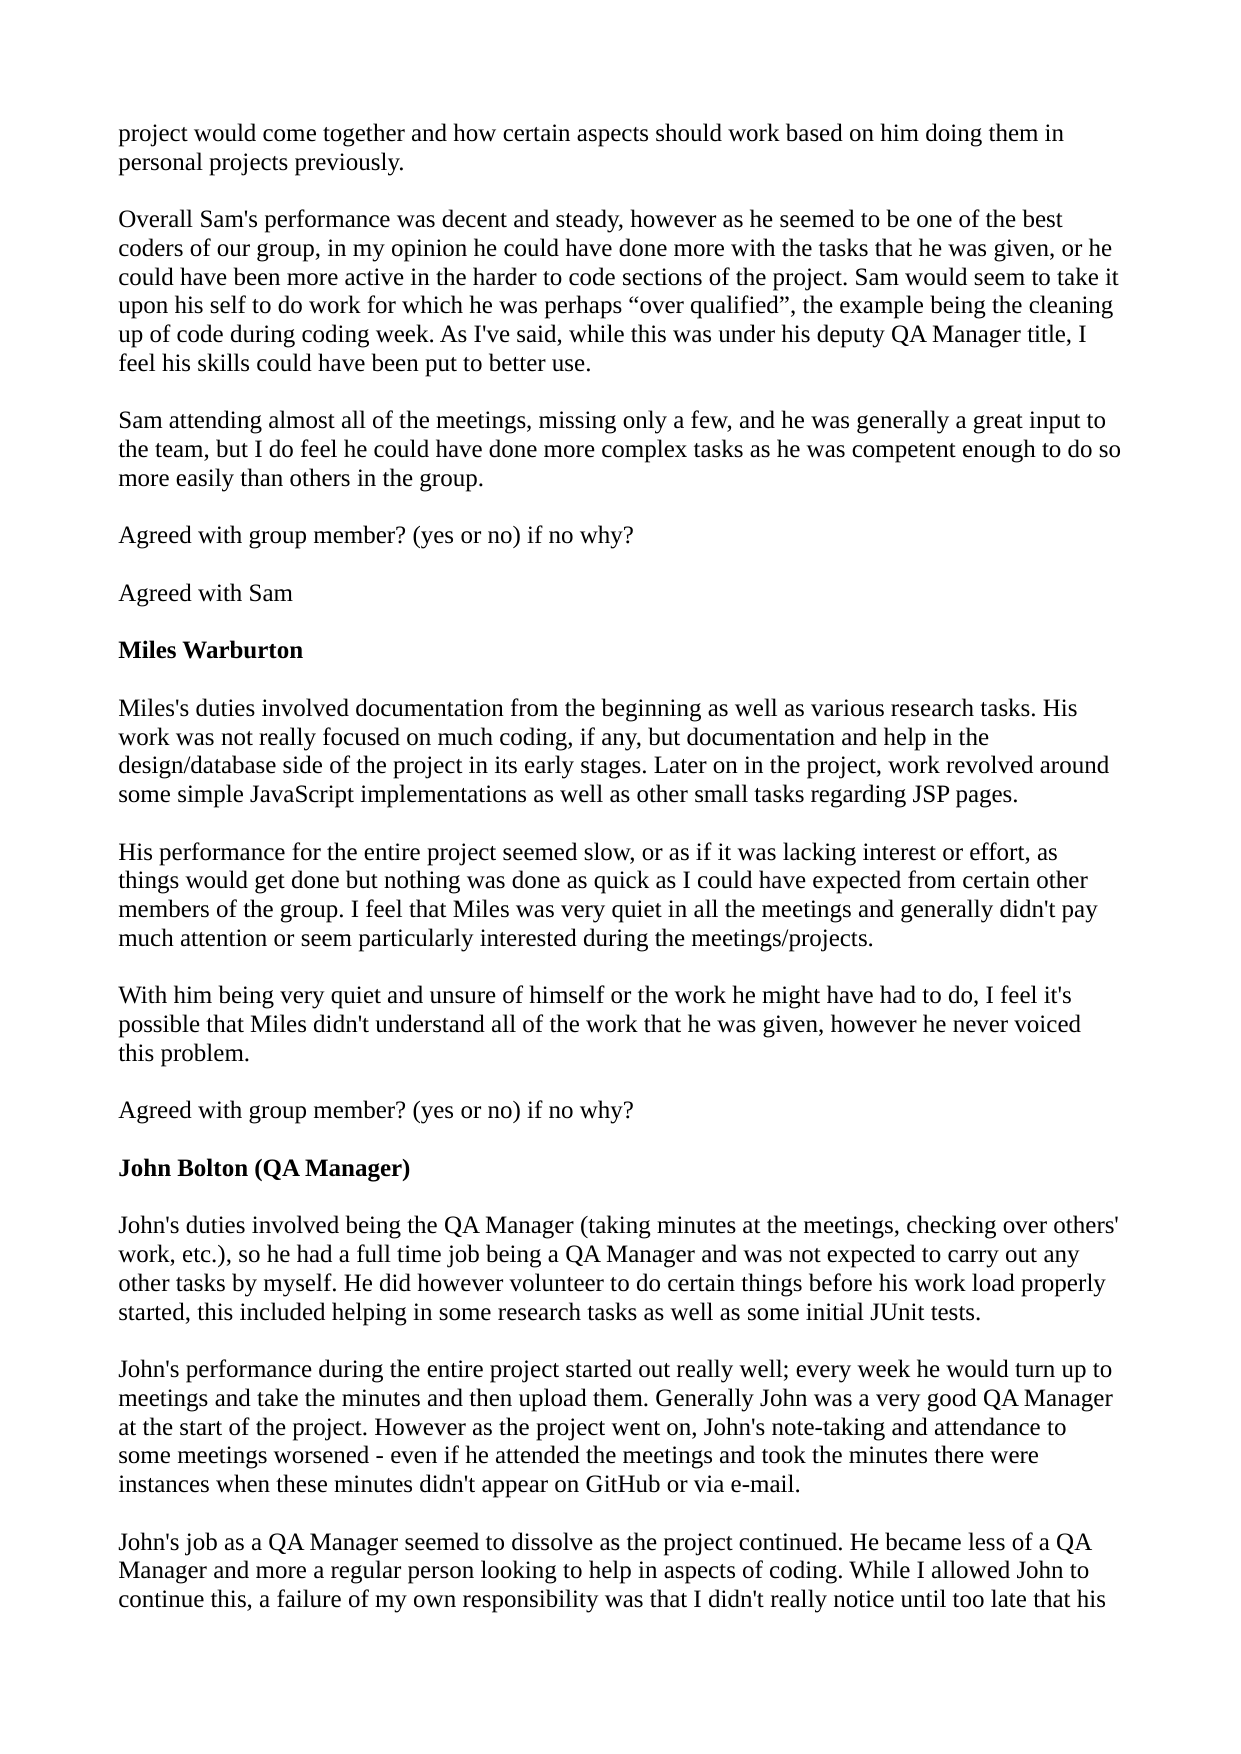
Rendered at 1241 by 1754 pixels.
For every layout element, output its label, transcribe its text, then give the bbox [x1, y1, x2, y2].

text John's job as a QA Manager seemed to dissolve as the project continued. He became less of a QA Manager and more a regular person looking to help in aspects of coding. While I allowed John to continue this, a failure of my own responsibility was that I didn't really notice until too late that his [118, 1527, 1122, 1613]
text Miles's duties involved documentation from the beginning as well as various research tasks. His work was not really focused on much coding, if any, but documentation and help in the design/database side of the project in its early stages. Later on in the project, work revolved around some simple JavaScript implementations as well as other small tasks regarding JSP pages. [118, 693, 1122, 808]
text Agreed with group member? (yes or no) if no why? [118, 521, 1122, 549]
text John's duties involved being the QA Manager (taking minutes at the meetings, checking over others' work, etc.), so he had a full time job being a QA Manager and was not expected to carry out any other tasks by myself. He did however volunteer to do certain things before his work load properly started, this included helping in some research tasks as well as some initial JUnit tests. [118, 1211, 1122, 1326]
text Overall Sam's performance was decent and steady, however as he seemed to be one of the best coders of our group, in my opinion he could have done more with the tasks that he was given, or he could have been more active in the harder to code sections of the project. Sam would seem to take it upon his self to do work for which he was perhaps “over qualified”, the example being the cleaning up of code during coding week. As I've said, while this was under his deputy QA Manager title, I feel his skills could have been put to better use. [118, 204, 1122, 377]
text John Bolton (QA Manager) [118, 1153, 1122, 1182]
text Agreed with Sam [118, 578, 1122, 607]
text project would come together and how certain aspects should work based on him doing them in personal projects previously. [118, 118, 1122, 176]
text John's performance during the entire project started out really well; every week he would turn up to meetings and take the minutes and then upload them. Generally John was a very good QA Manager at the start of the project. However as the project went on, John's note-taking and attendance to some meetings worsened - even if he attended the meetings and took the minutes there were instances when these minutes didn't appear on GitHub or via e-mail. [118, 1354, 1122, 1498]
text Miles Warburton [118, 636, 1122, 664]
text With him being very quiet and unsure of himself or the work he might have had to do, I feel it's possible that Miles didn't understand all of the work that he was given, however he never voiced this problem. [118, 981, 1122, 1067]
text Agreed with group member? (yes or no) if no why? [118, 1096, 1122, 1124]
text Sam attending almost all of the meetings, missing only a few, and he was generally a great input to the team, but I do feel he could have done more complex tasks as he was competent enough to do so more easily than others in the group. [118, 406, 1122, 492]
text His performance for the entire project seemed slow, or as if it was lacking interest or effort, as things would get done but nothing was done as quick as I could have expected from certain other members of the group. I feel that Miles was very quiet in all the meetings and generally didn't pay much attention or seem particularly interested during the meetings/projects. [118, 837, 1122, 952]
